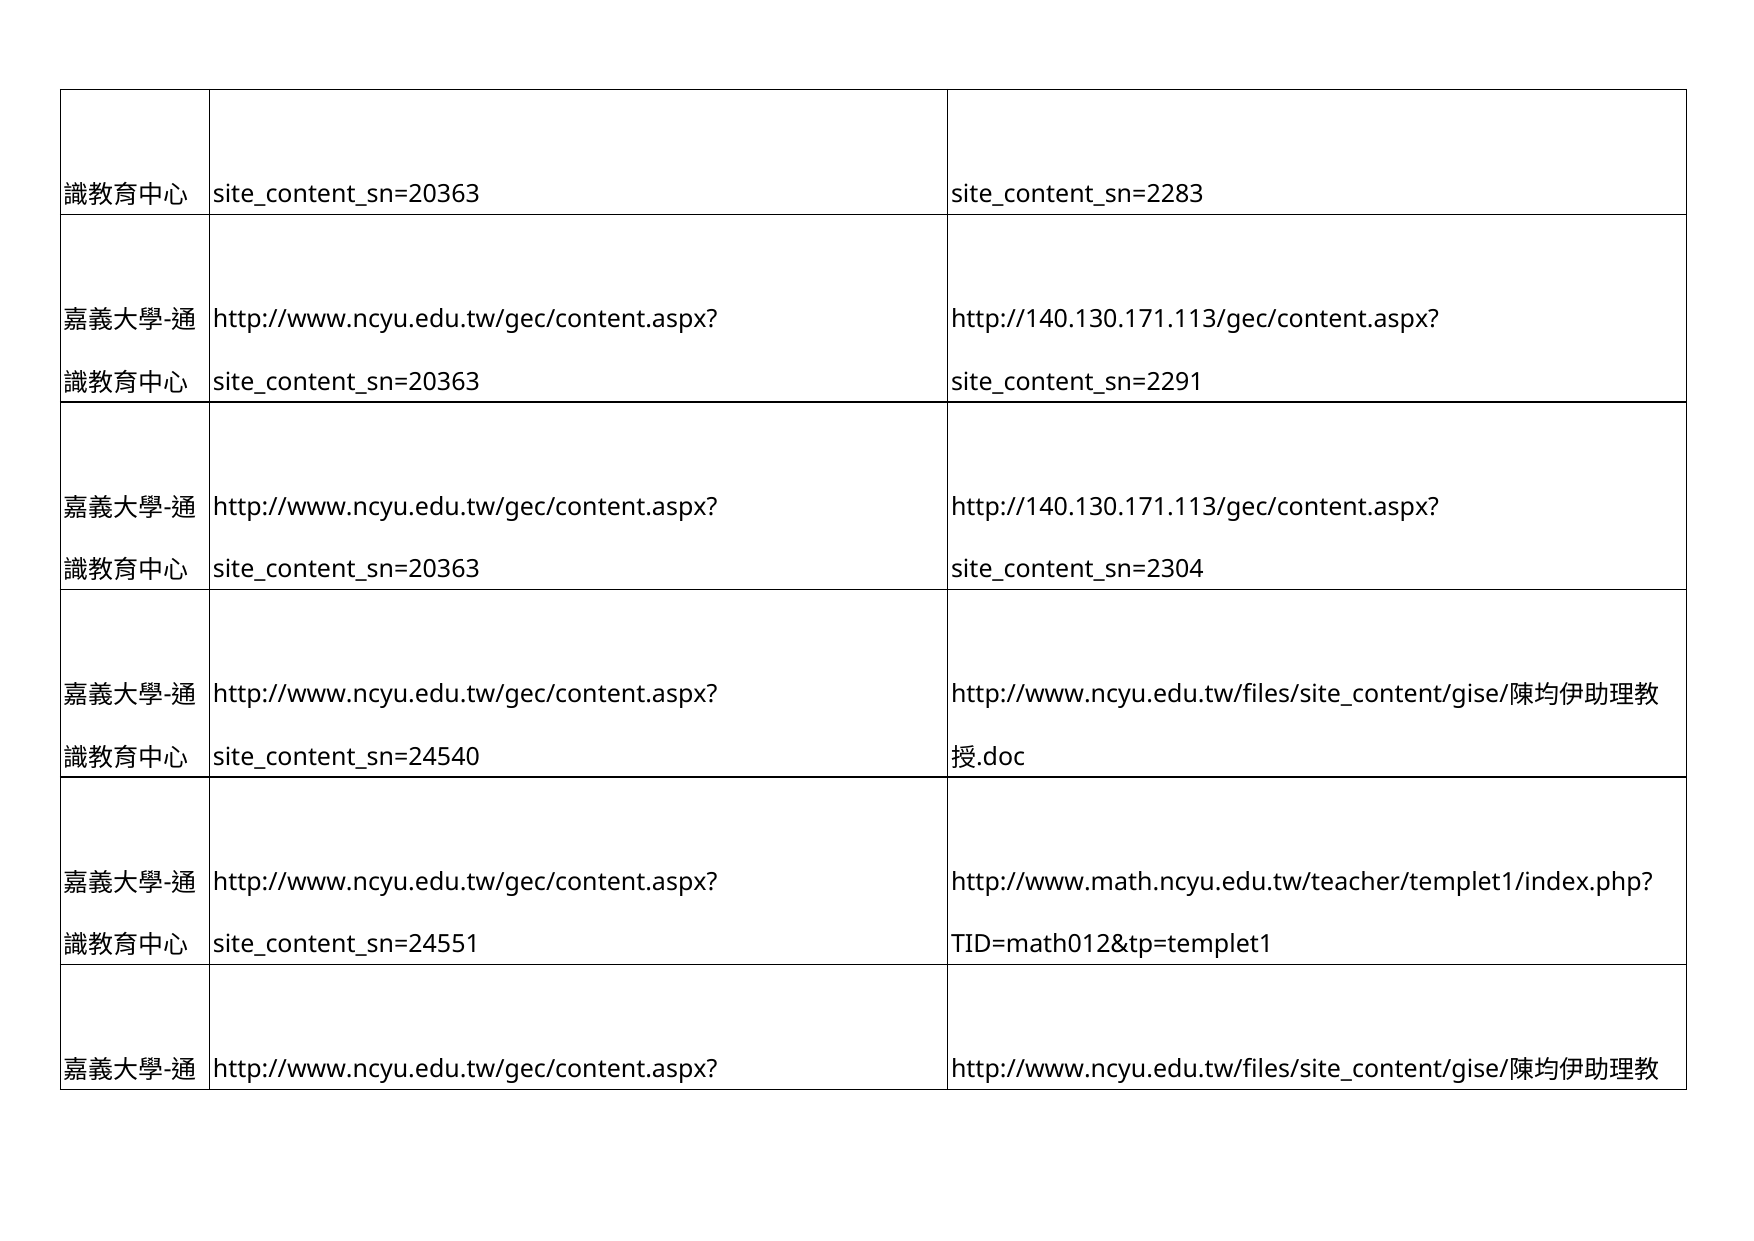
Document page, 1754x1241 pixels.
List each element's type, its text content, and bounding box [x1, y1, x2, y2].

table_cell 識教育中心 [61, 90, 209, 214]
table_cell 嘉義大學-通識教育中心 [61, 215, 209, 401]
table_cell http://140.130.171.113/gec/content.aspx?site_content_sn=2291 [948, 215, 1686, 401]
table_cell http://www.ncyu.edu.tw/gec/content.aspx?site_content_sn=24551 [210, 778, 947, 964]
table_cell 嘉義大學-通識教育中心 [61, 403, 209, 589]
table_cell http://140.130.171.113/gec/content.aspx?site_content_sn=2304 [948, 403, 1686, 589]
table_cell http://www.ncyu.edu.tw/gec/content.aspx?site_content_sn=20363 [210, 215, 947, 401]
table_cell http://www.ncyu.edu.tw/gec/content.aspx?site_content_sn=24540 [210, 590, 947, 776]
table_cell http://www.ncyu.edu.tw/files/site_content/gise/陳均伊助理教授.doc [948, 590, 1686, 776]
table_cell site_content_sn=20363 [210, 90, 947, 214]
table_cell http://www.math.ncyu.edu.tw/teacher/templet1/index.php?TID=math012&tp=templet1 [948, 778, 1686, 964]
table_cell 嘉義大學-通識教育中心 [61, 778, 209, 964]
table_cell http://www.ncyu.edu.tw/files/site_content/gise/陳均伊助理教 [948, 965, 1686, 1089]
table_cell http://www.ncyu.edu.tw/gec/content.aspx?site_content_sn=20363 [210, 403, 947, 589]
table_cell http://www.ncyu.edu.tw/gec/content.aspx? [210, 965, 947, 1089]
table_cell 嘉義大學-通 [61, 965, 209, 1089]
table_cell 嘉義大學-通識教育中心 [61, 590, 209, 776]
table_cell site_content_sn=2283 [948, 90, 1686, 214]
